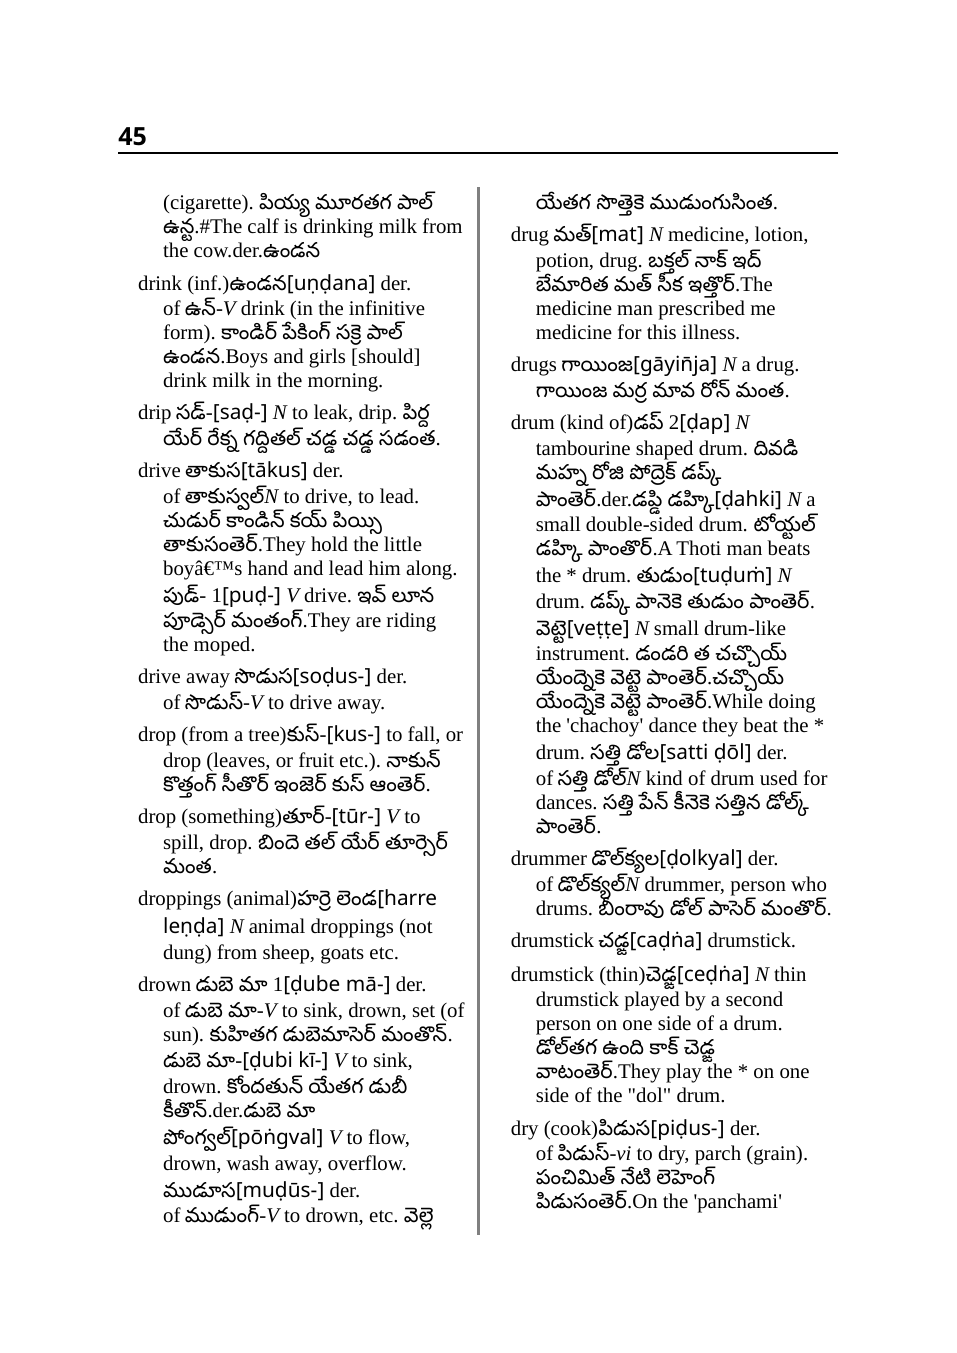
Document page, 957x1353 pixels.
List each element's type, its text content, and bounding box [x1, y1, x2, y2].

text drop (from a tree)కుస్-[kus-] to fall, or drop (leaves, or fruit etc.). నాకున్ కొత్తంగ్ సీతొర్ ఇంజెర్ కుస్ ఆంతెర్. [119, 716, 465, 798]
text dry (cook)పిడుస[piḍus-] der. ofపిడుస్-vi to dry, parch (grain). పంచిమిత్ నేటి లెహెంగ్ పిడుసంతెర్.On the 'panchami' [492, 1109, 837, 1217]
text (cigarette). పియ్య మూరతగ పాల్ ఉన్ట.#The calf is drinking milk from the cow.der.ఉండన [119, 188, 465, 264]
text dripసడ్-[saḍ-] N to leak, drip. పిర్ద యేర్ రేక్న గద్దితల్ చడ్డ చడ్డ సడంత. [119, 394, 465, 452]
text drownడుబె మా 1[ḍube mā-] der. ofడుబె మా-V to sink, drown, set (of sun). కుహితగ డుబెమాసెర్ మంతొన్. డుబె మా-[ḍubi kī-] V to sink, drown. కోందతున్ యేతగ డుబీ కీతొన్.der.డుబె మా పోంగ్వల్[pōṅgval] V to flow, drown, wash away, overflow. ముడూస[muḍūs-] der. ofముడుంగ్-V to drown, etc. వెల్లె [119, 966, 465, 1231]
text drugsగాయింజ[gāyin̄ja] N a drug. గాయింజ మర్ర మావ రోన్ మంత. [492, 346, 837, 404]
text drum (kind of)డప్ 2[ḍap] N tambourine shaped drum. దివడి మహ్న రోజి పోద్రెక్ డప్క్ పాంతెర్.der.డప్డి డహ్కి[ḍahki] N a small double-sided drum. టోయ్టల్ డహ్కి పాంతొర్.A Thoti man beats the * drum. తుడుం[tuḍuṁ] N drum. డప్క్ పానెకె తుడుం పాంతెర్. వెట్టె[veṭṭe] N small drum-like instrument. డండరి త చచ్చొయ్ యేంద్నెకె వెట్టె పాంతెర్.చచ్చొయ్ యేంద్నెకె వెట్టె పాంతెర్.While doing the 'chachoy' dance they beat the * drum. సత్తి డోల[satti ḍōl] der. ofసత్తి డోల్N kind of drum used for dances. సత్తి పేన్ కీనెకె సత్తిన డోల్క్ పాంతెర్. [492, 404, 837, 840]
text drugమత్[mat] N medicine, lotion, potion, drug. బక్తల్ నాక్ ఇద్ బేమారిత మత్ సీక ఇత్తొర్.The medicine man prescribed me medicine for this illness. [492, 216, 837, 346]
text droppings (animal)హర్రె లెండ[harre leṇḍa] N animal droppings (not dung) from sheep, goats etc. [119, 880, 465, 966]
text drumstick (thin)చెడ్ఙ[ceḍṅa] N thin drumstick played by a second person on one side of a drum. డోల్‌తగ ఉంది కాక్ చెడ్ఙ వాటంతెర్.They play the * on one side of the "dol" drum. [492, 956, 837, 1109]
text drive awayసొడుస[soḍus-] der. ofసొడుస్-V to drive away. [119, 658, 465, 716]
text drink (inf.)ఉండన[uṇḍana] der. ofఉన్-V drink (in the infinitive form). కాండిర్ పేకింగ్ సక్రె పాల్ ఉండన.Boys and girls [should] drink milk in the morning. [119, 264, 465, 394]
text drummerడొల్‌క్యల[ḍolkyal] der. ofడొల్‌క్యల్N drummer, person who drums. బీంరావు డోల్ పాసెర్ మంతొర్. [492, 840, 837, 922]
text drumstickచడ్ఙ[caḍṅa] drumstick. [492, 922, 837, 956]
text drop (something)తూర్-[tūr-] V to spill, drop. బిందె తల్ యేర్ తూర్సెర్ మంత. [119, 798, 465, 880]
text driveతాకుస[tākus] der. ofతాకుస్వల్N to drive, to lead. చుడుర్ కాండిన్ కయ్ పియ్సి తాకుసంతెర్.They hold the little boyâ€™s hand and lead him along. పుడ్- 1[puḍ-] V drive. ఇవ్ లూన పూడ్సెర్ మంతంగ్.They are riding the moped. [119, 452, 465, 658]
text యేతగ సొత్తెకె ముడుంగుసింత. [492, 188, 837, 216]
